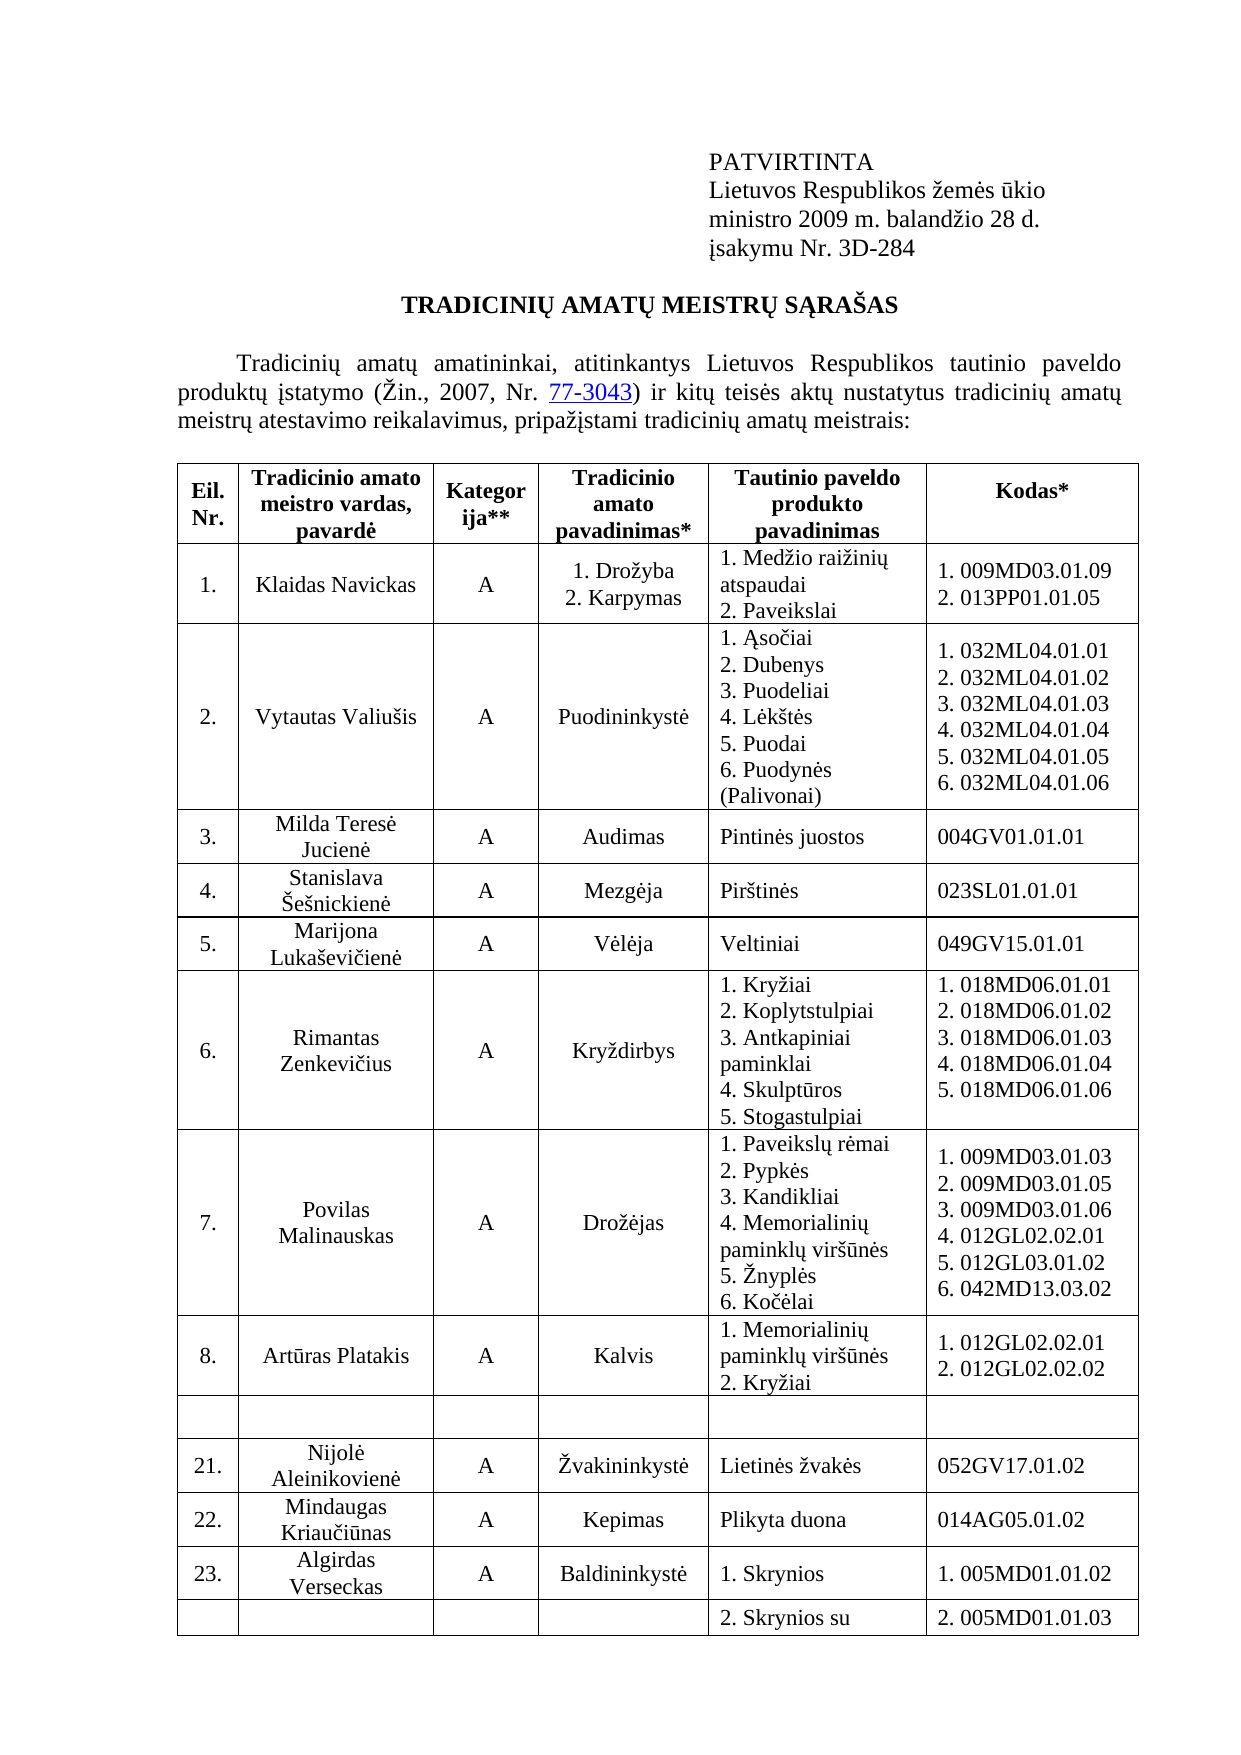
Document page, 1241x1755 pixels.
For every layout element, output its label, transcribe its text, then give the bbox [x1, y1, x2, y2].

table_cell 004GV01.01.01 [927, 810, 1138, 863]
table_cell 2. [178, 624, 238, 809]
table_cell [434, 1396, 538, 1438]
table_cell A [434, 1547, 538, 1599]
table_cell 8. [178, 1316, 238, 1395]
table_cell Audimas [539, 810, 708, 863]
table_cell Nijolė Aleinikovienė [239, 1439, 433, 1492]
table_cell Kalvis [539, 1316, 708, 1395]
table_cell Algirdas Verseckas [239, 1547, 433, 1599]
table_cell 1. 032ML04.01.01 2. 032ML04.01.02 3. 032ML04.01.03 4. 032ML04.01.04 5. 032ML04.01.05 6. 032ML04.01.06 [927, 624, 1138, 809]
table_cell A [434, 1493, 538, 1546]
table_cell A [434, 1130, 538, 1315]
table_cell Pintinės juostos [709, 810, 926, 863]
table_cell 23. [178, 1547, 238, 1599]
table_cell 21. [178, 1439, 238, 1492]
table_cell [539, 1600, 708, 1635]
table_cell Rimantas Zenkevičius [239, 971, 433, 1129]
table_cell 7. [178, 1130, 238, 1315]
table_cell Puodininkystė [539, 624, 708, 809]
table_header Tradicinio amato pavadinimas* [539, 464, 708, 543]
table_cell 1. Kryžiai 2. Koplytstulpiai 3. Antkapiniai paminklai 4. Skulptūros 5. Stogastulpiai [709, 971, 926, 1129]
table_cell 1. 009MD03.01.09 2. 013PP01.01.05 [927, 544, 1138, 623]
table_cell A [434, 544, 538, 623]
table_cell [539, 1396, 708, 1438]
table_cell Lietinės žvakės [709, 1439, 926, 1492]
table_cell 1. Ąsočiai 2. Dubenys 3. Puodeliai 4. Lėkštės 5. Puodai 6. Puodynės (Palivonai) [709, 624, 926, 809]
table_cell A [434, 864, 538, 916]
table_cell 1. [178, 544, 238, 623]
text Lietuvos Respublikos žemės ūkio [177, 176, 1122, 204]
table_cell 1. Drožyba 2. Karpymas [539, 544, 708, 623]
table_cell Kepimas [539, 1493, 708, 1546]
table_cell 1. 012GL02.02.01 2. 012GL02.02.02 [927, 1316, 1138, 1395]
table_cell 1. 005MD01.01.02 [927, 1547, 1138, 1599]
table_cell 1. 018MD06.01.01 2. 018MD06.01.02 3. 018MD06.01.03 4. 018MD06.01.04 5. 018MD06.01.06 [927, 971, 1138, 1129]
table_cell Veltiniai [709, 918, 926, 970]
table_cell Milda Teresė Jucienė [239, 810, 433, 863]
text įsakymu Nr. 3D-284 [177, 233, 1122, 262]
table_cell A [434, 810, 538, 863]
table_cell Žvakininkystė [539, 1439, 708, 1492]
table_cell [239, 1396, 433, 1438]
table_header Kategorija** [434, 464, 538, 543]
table_cell Povilas Malinauskas [239, 1130, 433, 1315]
table_cell [239, 1600, 433, 1635]
table_cell Drožėjas [539, 1130, 708, 1315]
table_header Tautinio paveldo produkto pavadinimas [709, 464, 926, 543]
text ministro 2009 m. balandžio 28 d. [177, 204, 1122, 233]
table_cell Stanislava Šešnickienė [239, 864, 433, 916]
table_cell 014AG05.01.02 [927, 1493, 1138, 1546]
table_cell 2. 005MD01.01.03 [927, 1600, 1138, 1635]
table_cell 052GV17.01.02 [927, 1439, 1138, 1492]
table_cell Mezgėja [539, 864, 708, 916]
table_cell [709, 1396, 926, 1438]
text Tradicinių amatų amatininkai, atitinkantys Lietuvos Respublikos tautinio paveldo produktų įstatymo (Žin., 2007, Nr. 77-3043) ir kitų teisės aktų nustatytus tradicinių amatų meistrų atestavimo reikalavimus, pripažįstami tradicinių amatų meistrais: [177, 348, 1122, 434]
table_cell 1. 009MD03.01.03 2. 009MD03.01.05 3. 009MD03.01.06 4. 012GL02.02.01 5. 012GL03.01.02 6. 042MD13.03.02 [927, 1130, 1138, 1315]
table_cell A [434, 1316, 538, 1395]
table_cell 1. Memorialinių paminklų viršūnės 2. Kryžiai [709, 1316, 926, 1395]
table_cell Kryždirbys [539, 971, 708, 1129]
table_cell 1. Paveikslų rėmai 2. Pypkės 3. Kandikliai 4. Memorialinių paminklų viršūnės 5. Žnyplės 6. Kočėlai [709, 1130, 926, 1315]
table_cell Marijona Lukaševičienė [239, 918, 433, 970]
table_cell Artūras Platakis [239, 1316, 433, 1395]
table_cell [178, 1396, 238, 1438]
table_cell [178, 1600, 238, 1635]
table_cell 1. Skrynios [709, 1547, 926, 1599]
table_cell A [434, 971, 538, 1129]
table_cell Vytautas Valiušis [239, 624, 433, 809]
table_header Tradicinio amato meistro vardas, pavardė [239, 464, 433, 543]
table_cell Pirštinės [709, 864, 926, 916]
table_cell 6. [178, 971, 238, 1129]
table_cell 023SL01.01.01 [927, 864, 1138, 916]
table_cell Plikyta duona [709, 1493, 926, 1546]
table_cell Klaidas Navickas [239, 544, 433, 623]
table_cell A [434, 624, 538, 809]
table_cell 049GV15.01.01 [927, 918, 1138, 970]
table_cell 4. [178, 864, 238, 916]
table_cell 2. Skrynios su [709, 1600, 926, 1635]
table_cell A [434, 918, 538, 970]
table_header Eil. Nr. [178, 464, 238, 543]
table_cell 1. Medžio raižinių atspaudai 2. Paveikslai [709, 544, 926, 623]
table_cell [434, 1600, 538, 1635]
text PATVIRTINTA [177, 147, 1122, 176]
table_cell Mindaugas Kriaučiūnas [239, 1493, 433, 1546]
table_cell Vėlėja [539, 918, 708, 970]
table_cell A [434, 1439, 538, 1492]
table_cell 5. [178, 918, 238, 970]
table_cell Baldininkystė [539, 1547, 708, 1599]
table_header Kodas* [927, 464, 1138, 543]
text TRADICINIŲ AMATŲ MEISTRŲ SĄRAŠAS [177, 291, 1122, 319]
table_cell [927, 1396, 1138, 1438]
table_cell 22. [178, 1493, 238, 1546]
table_cell 3. [178, 810, 238, 863]
